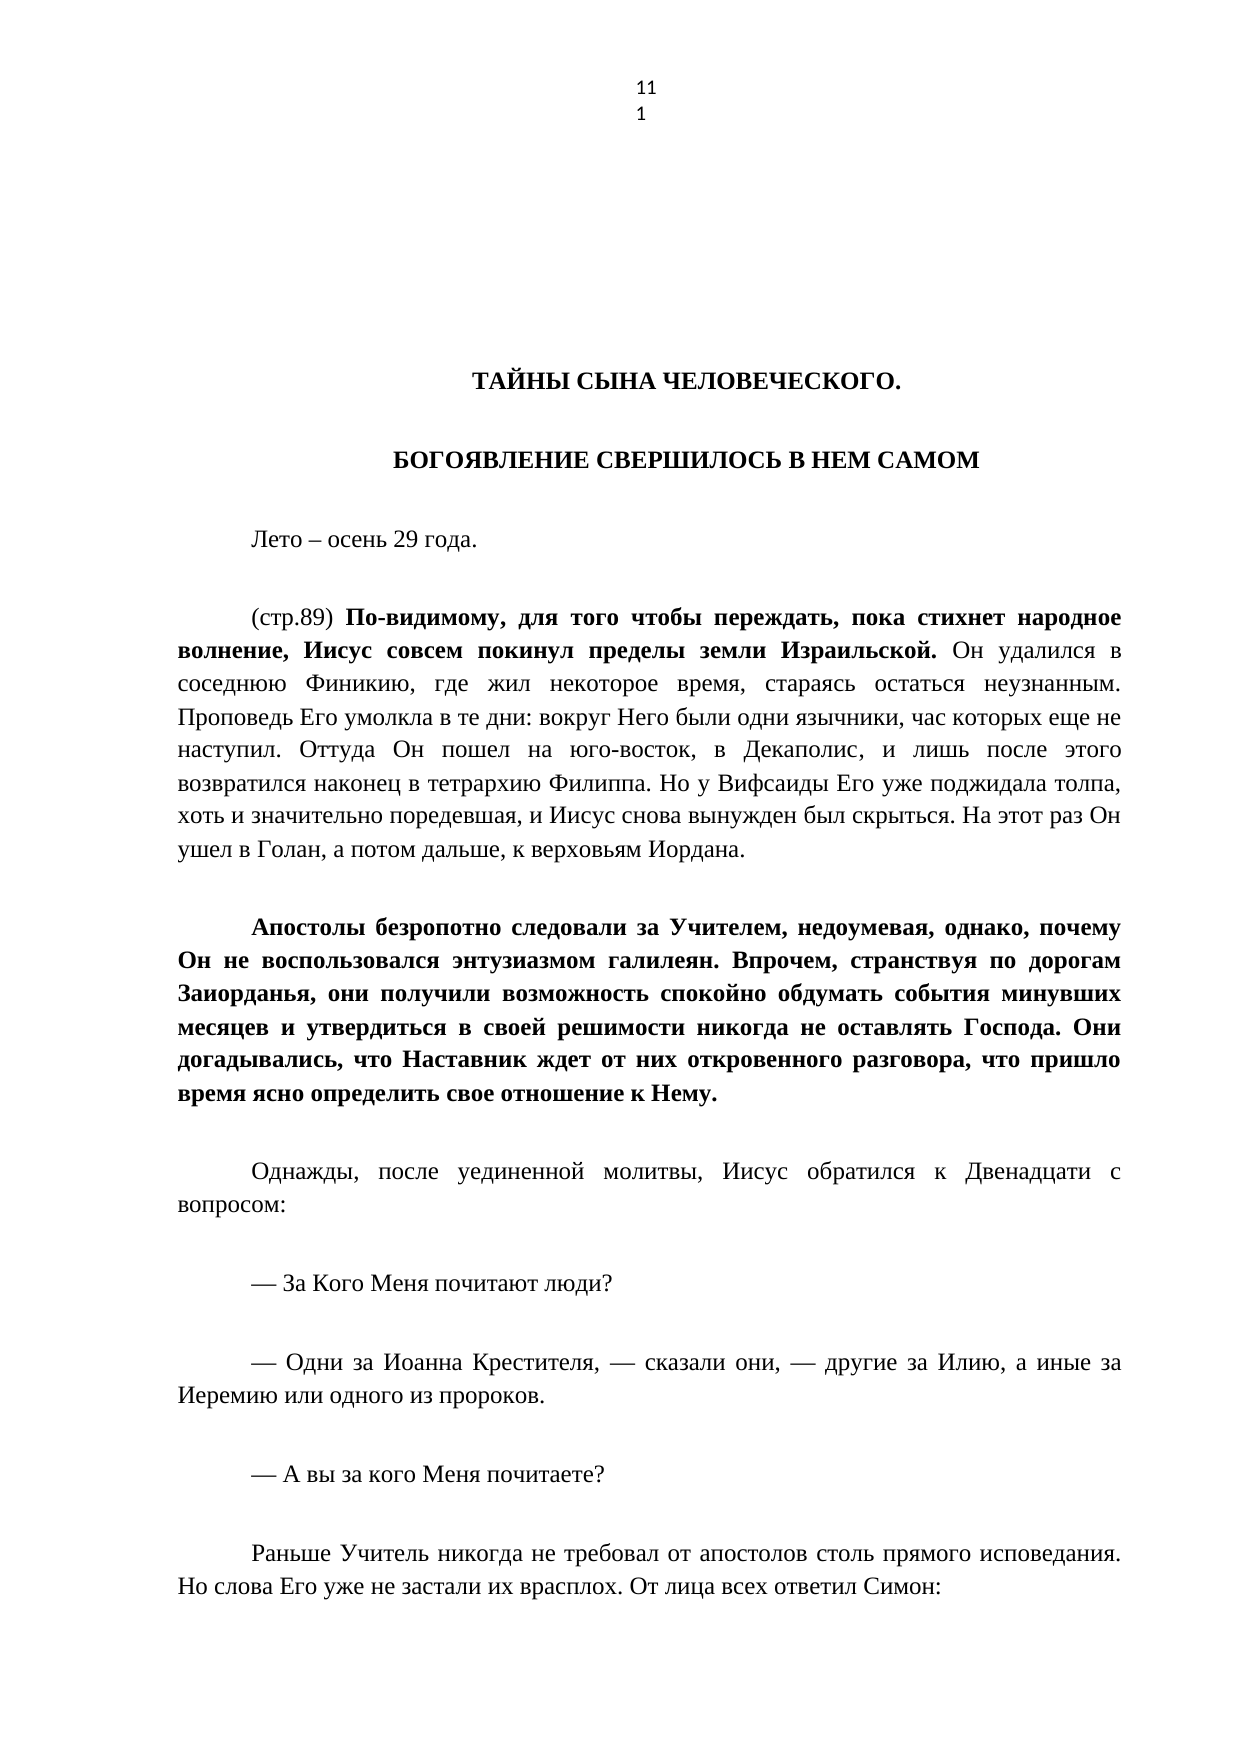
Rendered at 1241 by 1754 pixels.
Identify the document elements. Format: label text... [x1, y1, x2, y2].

text ТАЙНЫ СЫНА ЧЕЛОВЕЧЕСКОГО. [177, 366, 1122, 395]
text — За Кого Меня почитают люди? [177, 1268, 1122, 1297]
text Раньше Учитель никогда не требовал от апостолов столь прямого исповедания. Но слова Его уже не застали их врасплох. От лица всех ответил Симон: [177, 1538, 1122, 1600]
text БОГОЯВЛЕНИЕ СВЕРШИЛОСЬ В НЕМ САМОМ [177, 445, 1122, 473]
text Апостолы безропотно следовали за Учителем, недоумевая, однако, почему Он не воспользовался энтузиазмом галилеян. Впрочем, странствуя по дорогам Заиорданья, они получили возможность спокойно обдумать события минувших месяцев и утвердиться в своей решимости никогда не оставлять Господа. Они догадывались, что Наставник ждет от них откровенного разговора, что пришло время ясно определить свое отношение к Нему. [177, 912, 1122, 1106]
text Лето – осень 29 года. [177, 524, 1122, 552]
text — А вы за кого Меня почитаете? [177, 1459, 1122, 1488]
text (стр.89) По-видимому, для того чтобы переждать, пока стихнет народное волнение, Иисус совсем покинул пределы земли Израильской. Он удалился в соседнюю Финикию, где жил некоторое время, стараясь остаться неузнанным. Проповедь Его умолкла в те дни: вокруг Него были одни язычники, час которых еще не наступил. Оттуда Он пошел на юго-восток, в Декаполис, и лишь после этого возвратился наконец в тетрархию Филиппа. Но у Вифсаиды Его уже поджидала толпа, хоть и значительно поредевшая, и Иисус снова вынужден был скрыться. На этот раз Он ушел в Голан, а потом дальше, к верховьям Иордана. [177, 602, 1122, 862]
text Однажды, после уединенной молитвы, Иисус обратился к Двенадцати с вопросом: [177, 1156, 1122, 1218]
text — Одни за Иоанна Крестителя, — сказали они, — другие за Илию, а иные за Иеремию или одного из пророков. [177, 1347, 1122, 1409]
